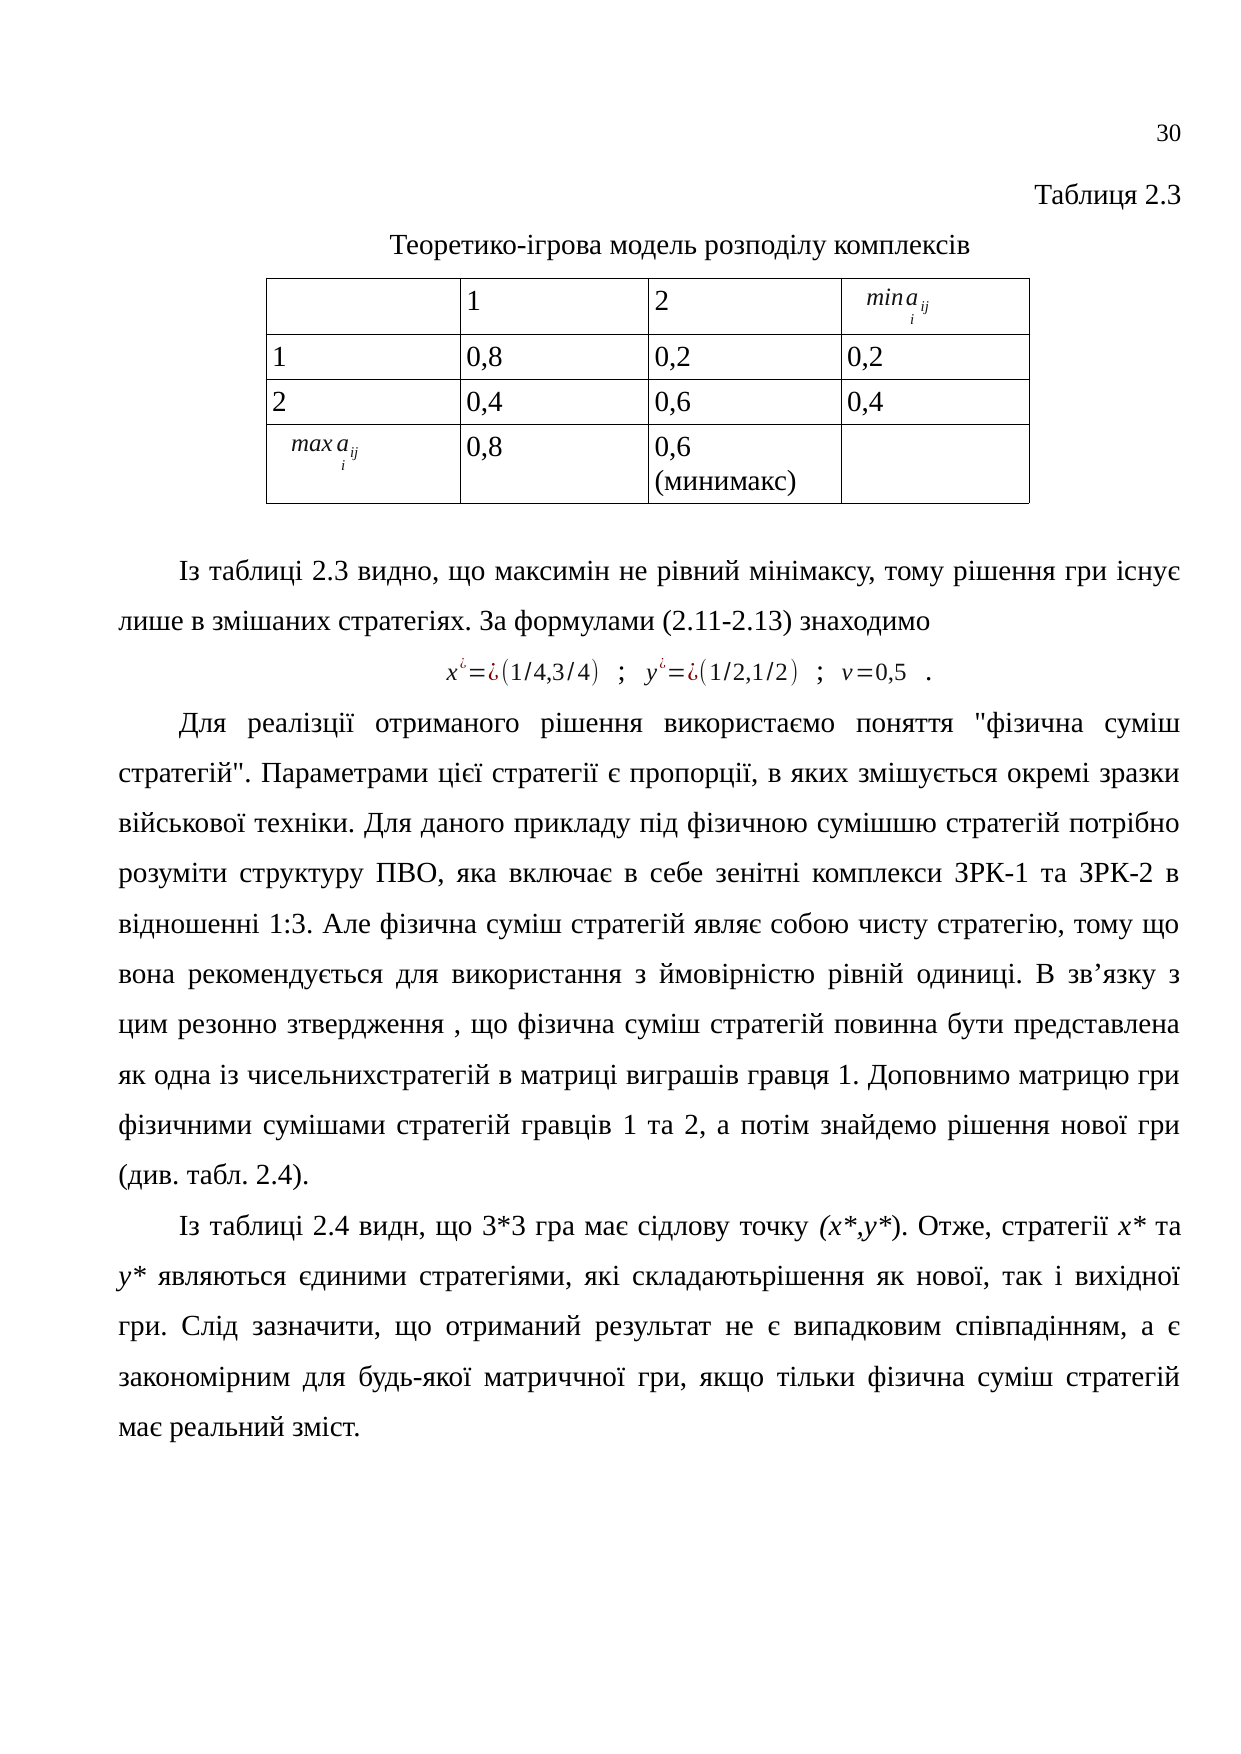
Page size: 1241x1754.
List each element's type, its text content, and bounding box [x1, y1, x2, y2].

table_cell 1 [267, 335, 460, 379]
table_cell 0,2 [842, 335, 1029, 379]
text Для реалізції отриманого рішення використаємо поняття "фізична суміш стратегій". Параметрами цієї стратегії є пропорції, в яких змішується окремі зразки військової техніки. Для даного прикладу під фізичною сумішшю стратегій потрібно розуміти структуру ПВО, яка включає в себе зенітні комплекси ЗРК-1 та ЗРК-2 в відношенні 1:3. Але фізична суміш стратегій являє собою чисту стратегію, тому що вона рекомендується для використання з ймовірністю рівній одиниці. В зв’язку з цим резонно зтвердження , що фізична суміш стратегій повинна бути представлена як одна із чисельнихстратегій в матриці виграшів гравця 1. Доповнимо матрицю гри фізичними сумішами стратегій гравців 1 та 2, а потім знайдемо рішення нової гри (див. табл. 2.4). [118, 705, 1181, 1191]
table_header [267, 279, 460, 333]
table_header 2 [649, 279, 841, 333]
table_cell [267, 425, 460, 502]
table_cell 0,6 (минимакс) [649, 425, 841, 502]
table_cell 0,8 [461, 425, 648, 502]
table_header [842, 279, 1029, 333]
table_cell 0,4 [461, 380, 648, 424]
text Із таблиці 2.4 видн, що 3*3 гра має сідлову точку (х*,у*). Отже, стратегії х* та у* являються єдиними стратегіями, які складаютьрішення як нової, так і вихідної гри. Слід зазначити, що отриманий результат не є випадковим співпадінням, а є закономірним для будь-якої матриччної гри, якщо тільки фізична суміш стратегій має реальний зміст. [118, 1208, 1181, 1443]
table_cell 0,6 [649, 380, 841, 424]
table_header 1 [461, 279, 648, 333]
table_cell 2 [267, 380, 460, 424]
text Теоретико-ігрова модель розподілу комплексів [118, 227, 1181, 261]
text ;;. [118, 653, 1181, 688]
text Із таблиці 2.3 видно, що максимін не рівний мінімаксу, тому рішення гри існує лише в змішаних стратегіях. За формулами (2.11-2.13) знаходимо [118, 553, 1181, 637]
table_cell 0,4 [842, 380, 1029, 424]
text Таблиця 2.3 [118, 177, 1181, 211]
table_cell 0,2 [649, 335, 841, 379]
table_cell [842, 425, 1029, 502]
table_cell 0,8 [461, 335, 648, 379]
